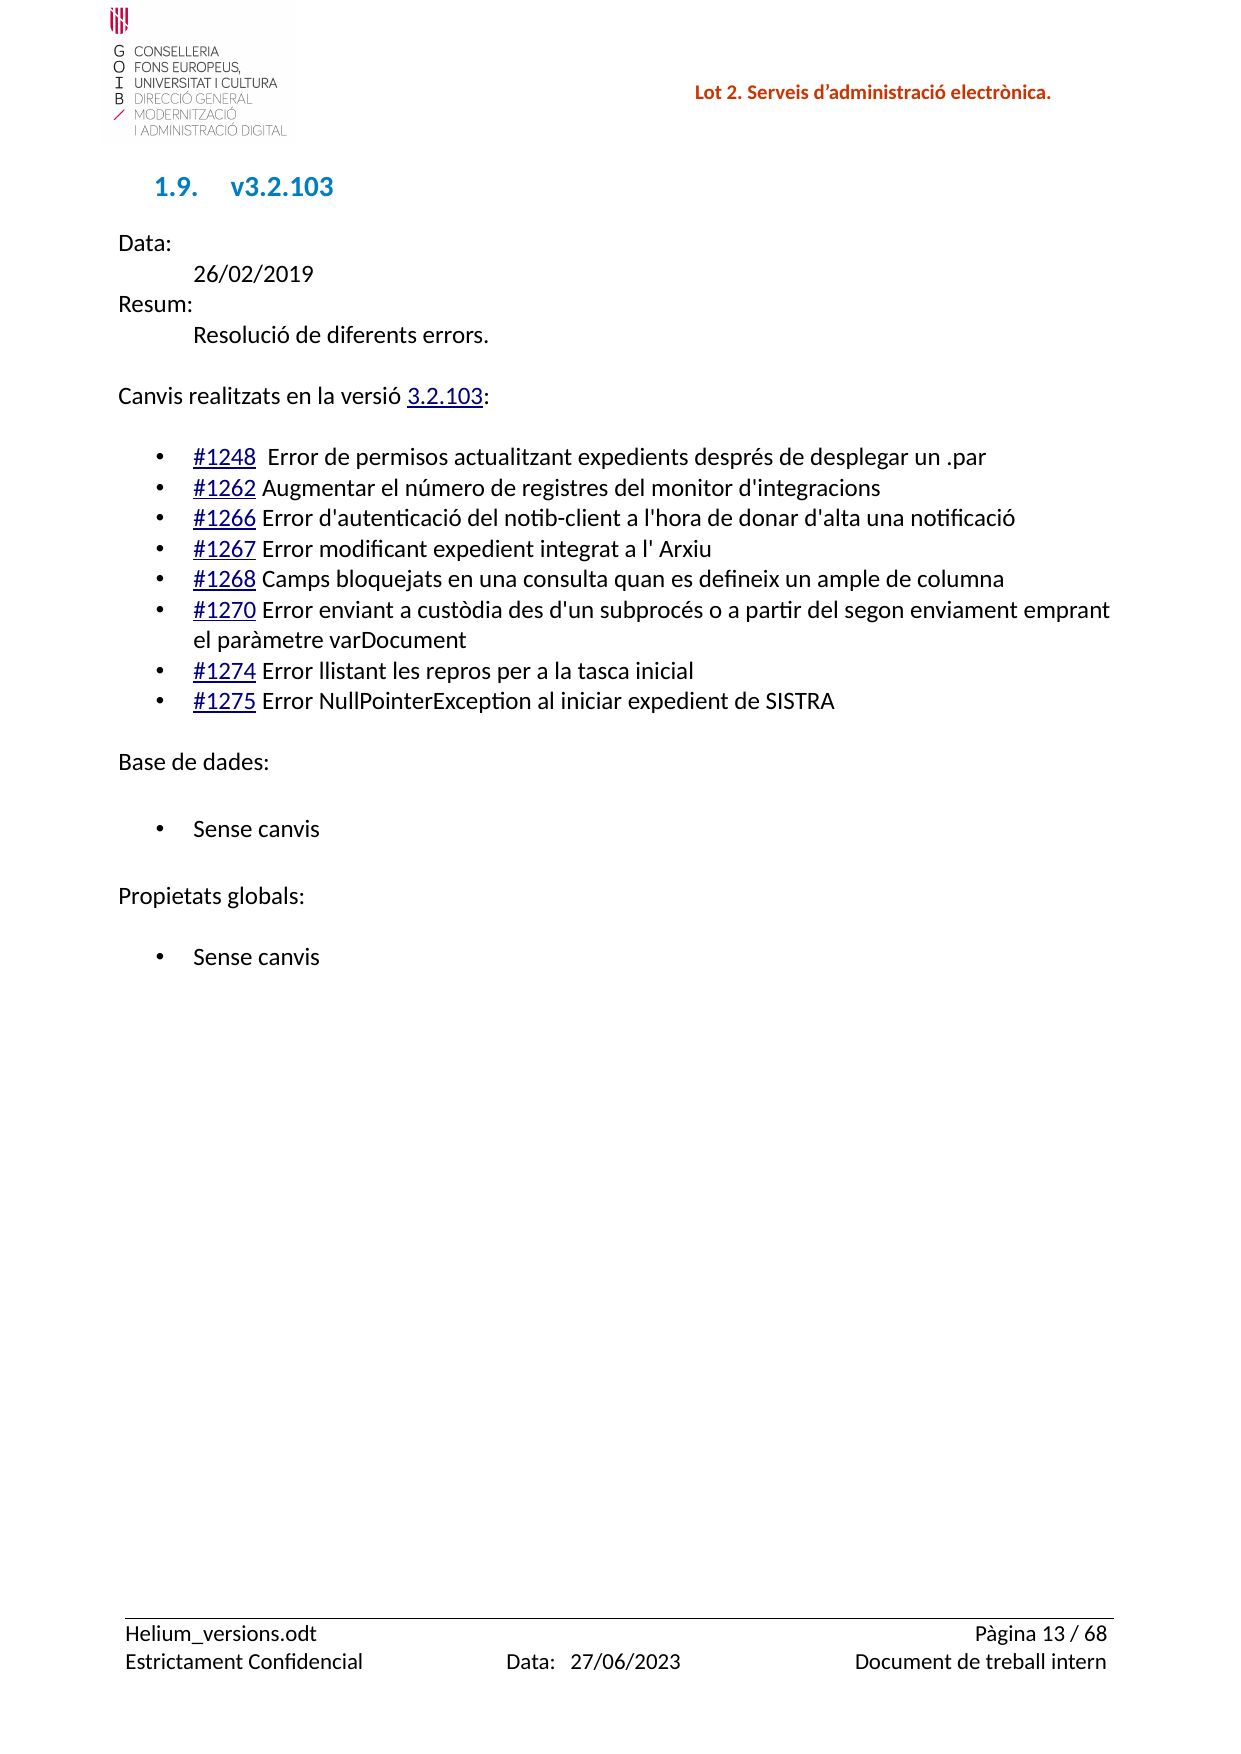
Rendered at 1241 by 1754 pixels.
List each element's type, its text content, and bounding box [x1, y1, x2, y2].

list #1270 Error enviant a custòdia des d'un subprocés o a partir del segon enviament emprant el paràmetre varDocument [156, 594, 1122, 655]
text Resum: [118, 289, 1122, 319]
list Sense canvis [156, 813, 1122, 844]
text Propietats globals: [118, 880, 1122, 911]
picture [100, 0, 297, 144]
list #1275 Error NullPointerException al iniciar expedient de SISTRA [156, 685, 1122, 716]
text Canvis realitzats en la versió 3.2.103: [118, 380, 1122, 411]
list #1248 Error de permisos actualitzant expedients després de desplegar un .par [156, 441, 1122, 472]
text Resolució de diferents errors. [118, 319, 1122, 350]
list #1262 Augmentar el número de registres del monitor d'integracions [156, 472, 1122, 502]
list #1268 Camps bloquejats en una consulta quan es defineix un ample de columna [156, 563, 1122, 594]
list #1266 Error d'autenticació del notib-client a l'hora de donar d'alta una notificació [156, 502, 1122, 533]
subtitle v3.2.103 [153, 168, 1122, 204]
list #1267 Error modificant expedient integrat a l' Arxiu [156, 533, 1122, 563]
list Sense canvis [156, 941, 1122, 972]
text Data: [118, 228, 1122, 258]
list #1274 Error llistant les repros per a la tasca inicial [156, 655, 1122, 685]
text Base de dades: [118, 746, 1122, 777]
text 26/02/2019 [118, 258, 1122, 289]
